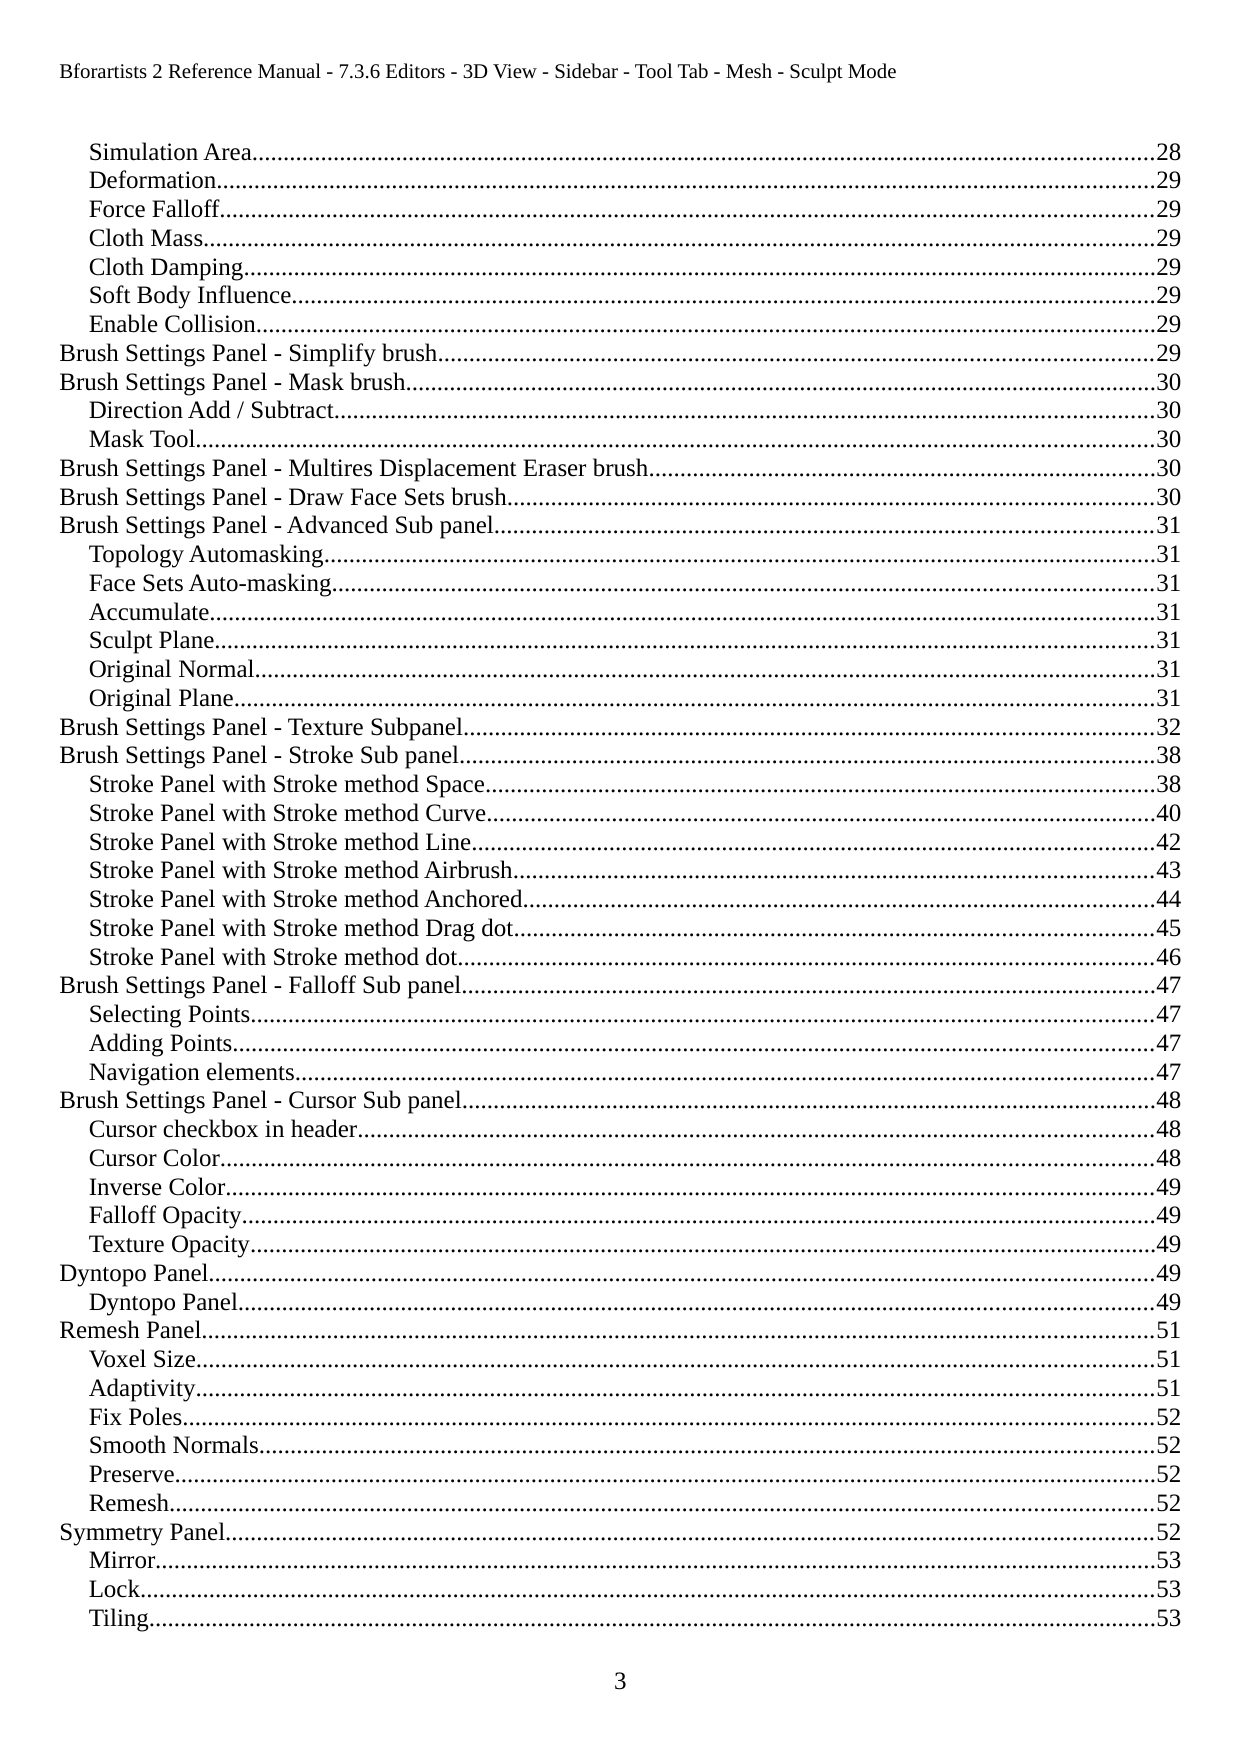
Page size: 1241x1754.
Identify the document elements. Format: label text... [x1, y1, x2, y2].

text Selecting Points 47 [88, 999, 1181, 1028]
text Smooth Normals 52 [88, 1430, 1181, 1459]
text Brush Settings Panel - Simplify brush 29 [59, 338, 1181, 367]
text Brush Settings Panel - Texture Subpanel 32 [59, 712, 1181, 740]
text Brush Settings Panel - Advanced Sub panel 31 [59, 510, 1181, 539]
text Brush Settings Panel - Falloff Sub panel 47 [59, 970, 1181, 999]
text Brush Settings Panel - Multires Displacement Eraser brush 30 [59, 453, 1181, 482]
text Cloth Damping 29 [88, 252, 1181, 280]
text Original Plane 31 [88, 683, 1181, 712]
text Accumulate 31 [88, 597, 1181, 625]
text Mirror 53 [88, 1545, 1181, 1574]
text Navigation elements 47 [88, 1057, 1181, 1085]
text Tiling 53 [88, 1603, 1181, 1632]
text Cursor Color 48 [88, 1143, 1181, 1172]
text Stroke Panel with Stroke method dot 46 [88, 942, 1181, 970]
text Adding Points 47 [88, 1028, 1181, 1057]
text Inverse Color 49 [88, 1172, 1181, 1200]
text Brush Settings Panel - Stroke Sub panel 38 [59, 740, 1181, 769]
text Stroke Panel with Stroke method Airbrush 43 [88, 855, 1181, 884]
text Sculpt Plane 31 [88, 625, 1181, 654]
text Stroke Panel with Stroke method Curve 40 [88, 798, 1181, 827]
text Lock 53 [88, 1574, 1181, 1603]
text Face Sets Auto-masking 31 [88, 568, 1181, 597]
text Dyntopo Panel 49 [59, 1258, 1181, 1287]
text Soft Body Influence 29 [88, 280, 1181, 309]
text Fix Poles 52 [88, 1402, 1181, 1430]
text Direction Add / Subtract 30 [88, 395, 1181, 424]
text Brush Settings Panel - Draw Face Sets brush 30 [59, 482, 1181, 510]
text Topology Automasking 31 [88, 539, 1181, 568]
text Falloff Opacity 49 [88, 1200, 1181, 1229]
text Stroke Panel with Stroke method Space 38 [88, 769, 1181, 798]
text Stroke Panel with Stroke method Line 42 [88, 827, 1181, 855]
text Voxel Size 51 [88, 1344, 1181, 1373]
text Deformation 29 [88, 165, 1181, 194]
text Simulation Area 28 [88, 137, 1181, 165]
text Stroke Panel with Stroke method Anchored 44 [88, 884, 1181, 913]
text Texture Opacity 49 [88, 1229, 1181, 1258]
text Mask Tool 30 [88, 424, 1181, 453]
text Cloth Mass 29 [88, 223, 1181, 252]
text Cursor checkbox in header 48 [88, 1114, 1181, 1143]
text Brush Settings Panel - Cursor Sub panel 48 [59, 1085, 1181, 1114]
text Dyntopo Panel 49 [88, 1287, 1181, 1315]
text Force Falloff 29 [88, 194, 1181, 223]
text Original Normal 31 [88, 654, 1181, 683]
text Stroke Panel with Stroke method Drag dot 45 [88, 913, 1181, 942]
text Remesh Panel 51 [59, 1315, 1181, 1344]
text Enable Collision 29 [88, 309, 1181, 338]
text Brush Settings Panel - Mask brush 30 [59, 367, 1181, 395]
text Remesh 52 [88, 1488, 1181, 1517]
text Adaptivity 51 [88, 1373, 1181, 1402]
text Symmetry Panel 52 [59, 1517, 1181, 1545]
text Preserve 52 [88, 1459, 1181, 1488]
